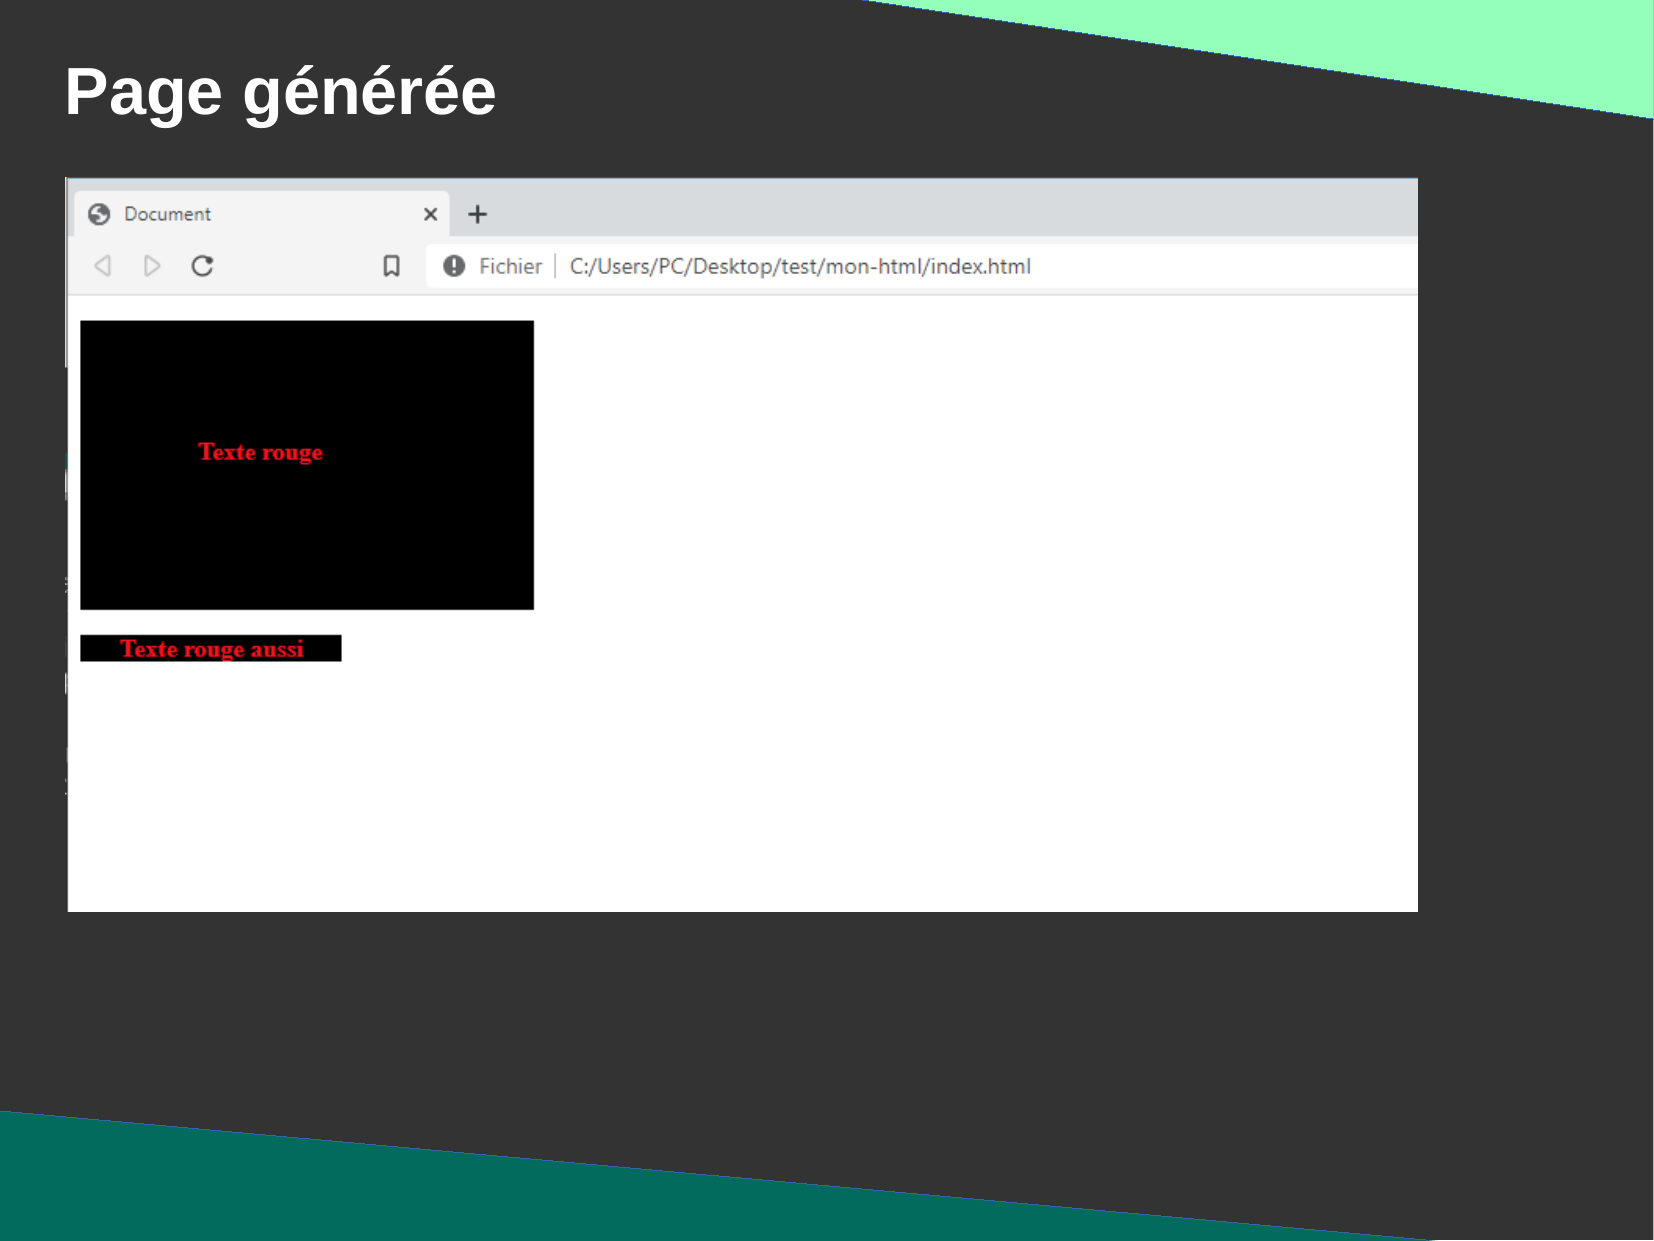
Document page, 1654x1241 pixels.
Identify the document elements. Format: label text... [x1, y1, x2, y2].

picture [65, 177, 1418, 912]
text_box [862, 0, 1654, 120]
title Page générée [64, 54, 1553, 157]
